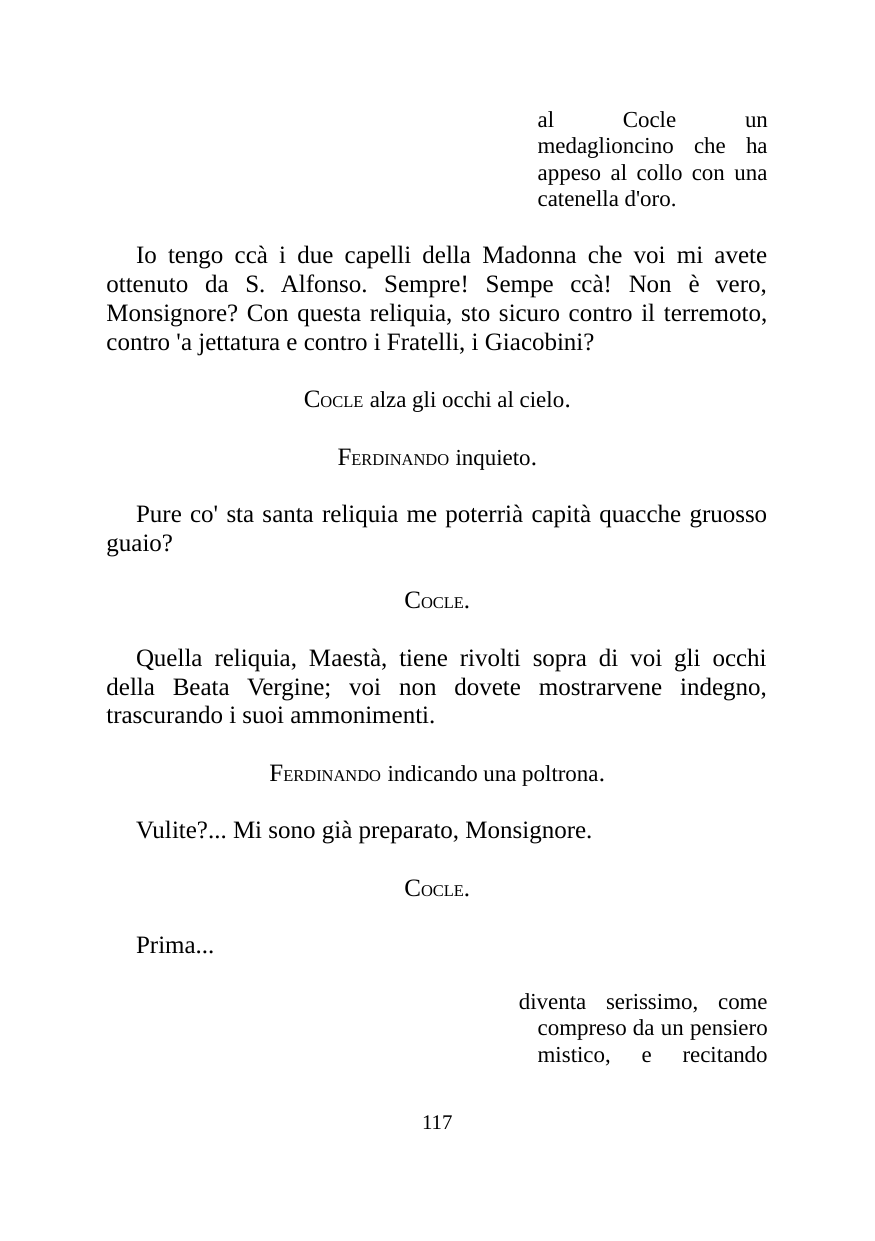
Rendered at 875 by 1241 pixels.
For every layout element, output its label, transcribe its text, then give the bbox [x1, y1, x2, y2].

text al Cocle un medaglioncino che ha appeso al collo con una catenella d'oro. [275, 106, 768, 212]
text Pure co' sta santa reliquia me poterrià capità quacche gruosso guaio? [106, 499, 768, 557]
text Quella reliquia, Maestà, tiene rivolti sopra di voi gli occhi della Beata Vergine; voi non dovete mostrarvene indegno, trascurando i suoi ammonimenti. [106, 643, 768, 729]
text diventa serissimo, come compreso da un pensiero mistico, e recitando [519, 988, 768, 1067]
text Prima... [106, 930, 768, 959]
text Cocle. [106, 873, 768, 902]
text Cocle alza gli occhi al cielo. [106, 384, 768, 413]
text Cocle. [106, 585, 768, 614]
text Ferdinando indicando una poltrona. [106, 758, 768, 787]
text Vulite?... Mi sono già preparato, Monsignore. [106, 815, 768, 844]
text Io tengo ccà i due capelli della Madonna che voi mi avete ottenuto da S. Alfonso. Sempre! Sempe ccà! Non è vero, Monsignore? Con questa reliquia, sto sicuro contro il terremoto, contro 'a jettatura e contro i Fratelli, i Giacobini? [106, 240, 768, 355]
text Ferdinando inquieto. [106, 442, 768, 470]
